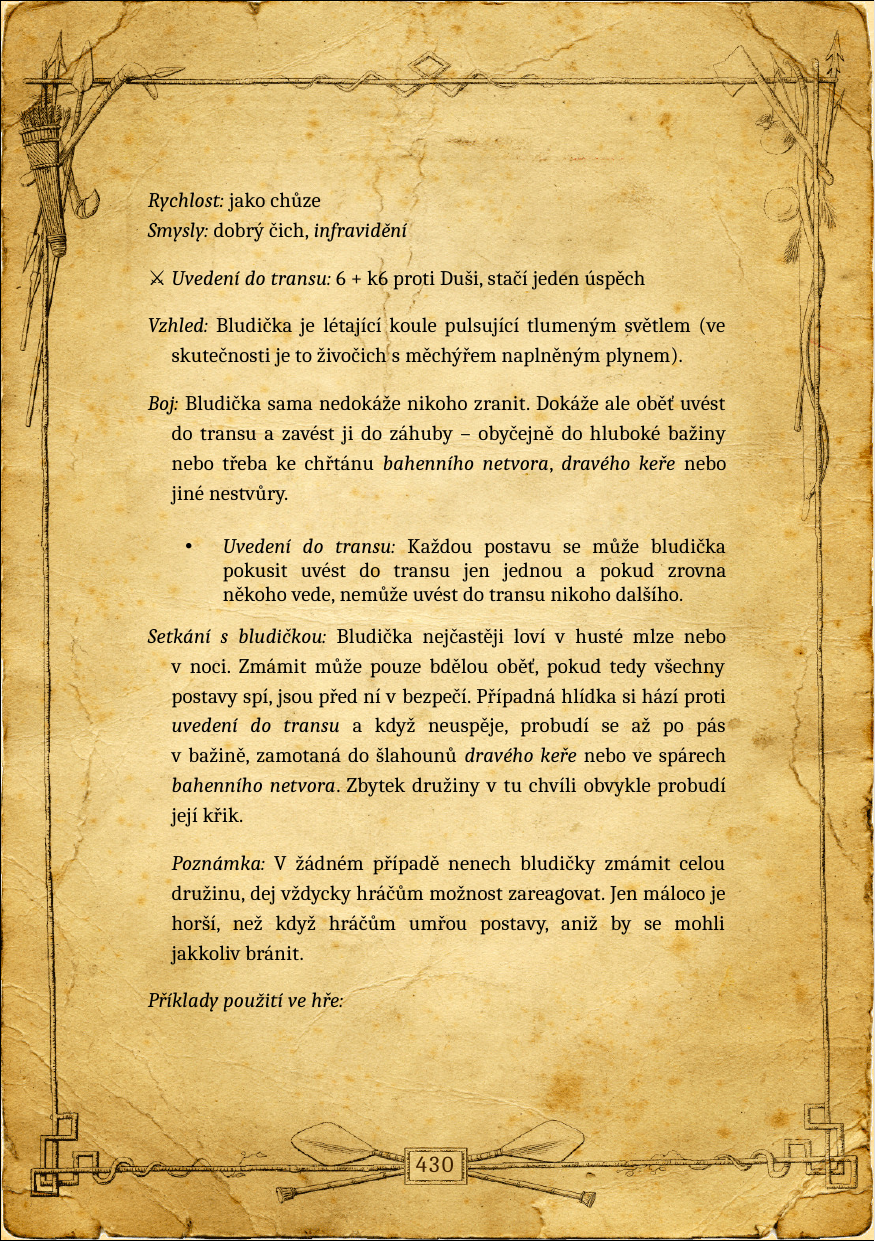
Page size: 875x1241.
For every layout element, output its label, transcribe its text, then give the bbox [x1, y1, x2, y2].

text Rychlost: jako chůze Smysly: dobrý čich, infravidění [148, 189, 726, 243]
text Poznámka: V⁠ žádném případě nenech bludičky zmámit celou družinu, dej vždycky hráčům možnost zareagovat. Jen máloco je horší, než když hráčům umřou postavy, aniž by se mohli jakkoliv bránit. [148, 851, 726, 965]
text ⚔ Uvedení do transu: 6 + k6 proti Duši, stačí jeden úspěch [148, 267, 726, 291]
text Příklady použití ve hře: [148, 989, 726, 1013]
text Boj: Bludička sama nedokáže nikoho zranit. Dokáže ale oběť uvést do transu a⁠ zavést ji do záhuby – obyčejně do hluboké bažiny nebo třeba ke chřtánu bahenního netvora, dravého keře nebo jiné nestvůry. [148, 392, 726, 505]
text Vzhled: Bludička je létající koule pulsující tlumeným světlem (ve skutečnosti je to živočich s⁠ měchýřem naplněným plynem). [148, 314, 726, 368]
text Setkání s⁠ bludičkou: Bludička nejčastěji loví v⁠ husté mlze nebo v⁠ noci. Zmámit může pouze bdělou oběť, pokud tedy všechny postavy spí, jsou před ní v⁠ bezpečí. Případná hlídka si hází proti uvedení do transu a⁠ když neuspěje, probudí se až po pás v⁠ bažině, zamotaná do šlahounů dravého keře nebo ve spárech bahenního netvora. Zbytek družiny v⁠ tu chvíli obvykle probudí její křik. [148, 624, 726, 828]
list Uvedení do transu: Každou postavu se může bludička pokusit uvést do transu jen jednou a⁠ pokud zrovna někoho vede, nemůže uvést do transu nikoho dalšího. [185, 535, 726, 607]
picture [1, 1, 874, 1240]
